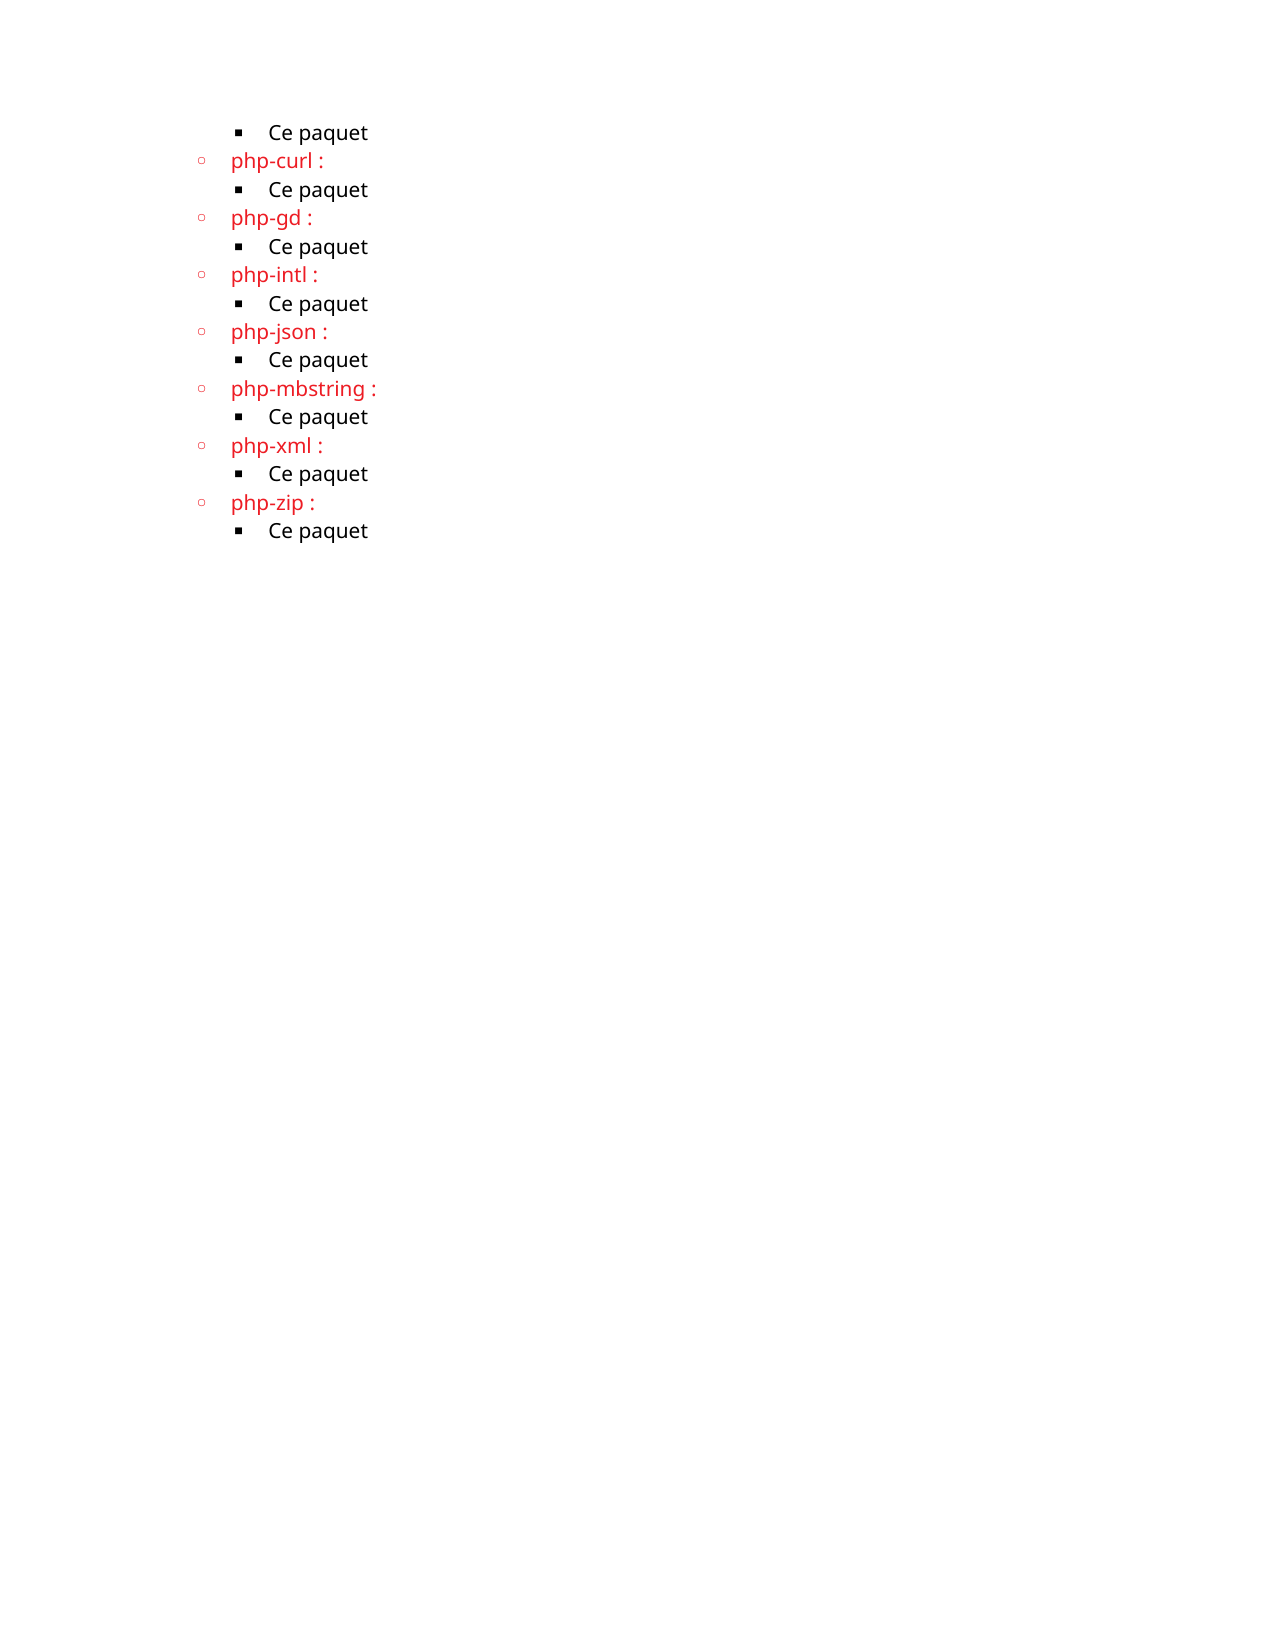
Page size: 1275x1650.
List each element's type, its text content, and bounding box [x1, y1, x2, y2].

list Ce paquet [231, 289, 1157, 317]
list php-mbstring : [193, 374, 1157, 402]
list php-curl : [193, 147, 1157, 175]
list Ce paquet [231, 175, 1157, 203]
list Ce paquet [231, 402, 1157, 431]
list Ce paquet [231, 232, 1157, 260]
list php-xml : [193, 431, 1157, 459]
list php-json : [193, 317, 1157, 346]
list Ce paquet [231, 459, 1157, 488]
list Ce paquet [231, 516, 1157, 545]
list php-intl : [193, 260, 1157, 289]
list php-zip : [193, 488, 1157, 516]
list Ce paquet [231, 118, 1157, 147]
list php-gd : [193, 203, 1157, 232]
list Ce paquet [231, 346, 1157, 374]
